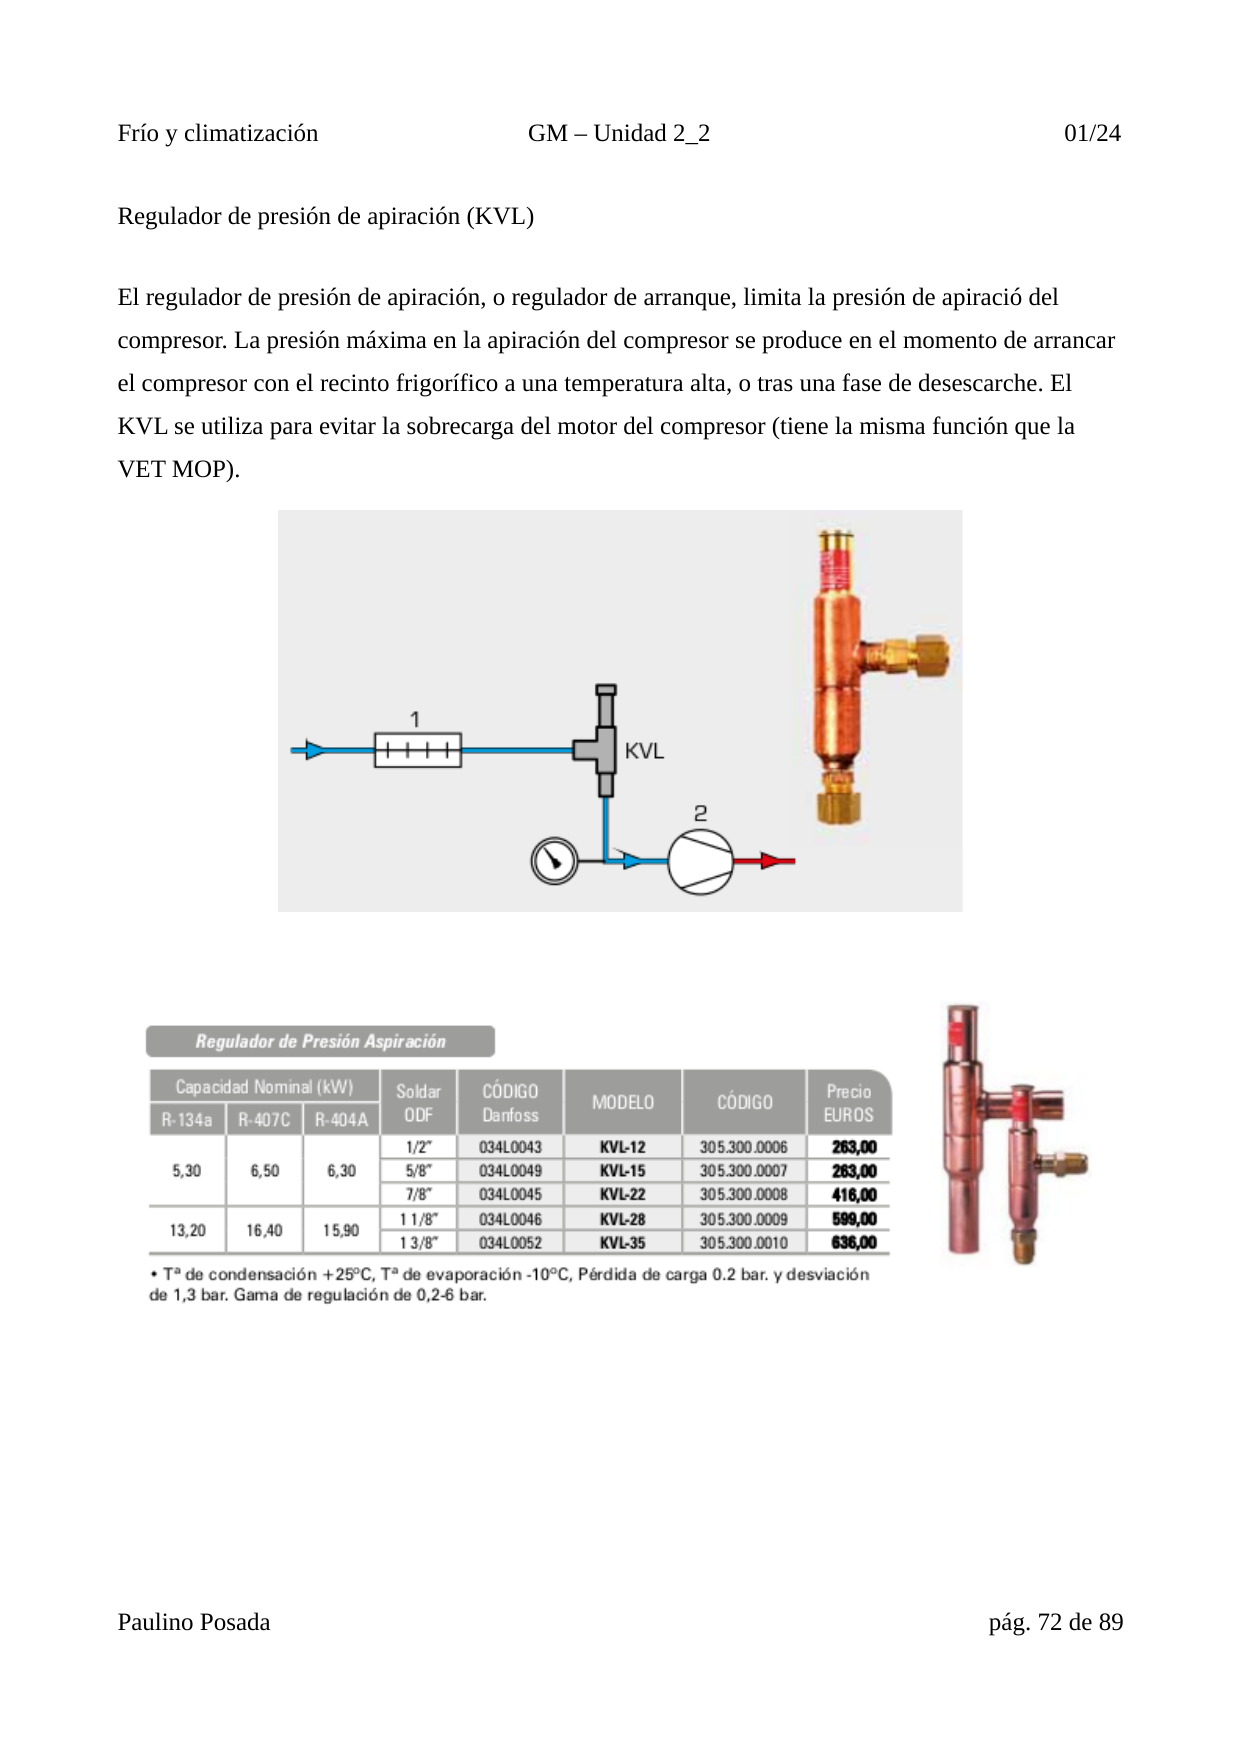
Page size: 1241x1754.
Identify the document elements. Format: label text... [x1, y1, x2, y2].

picture [140, 993, 1100, 1318]
text El regulador de presión de apiración, o regulador de arranque, limita la presión de apiració del compresor. La presión máxima en la apiración del compresor se produce en el momento de arrancar el compresor con el recinto frigorífico a una temperatura alta, o tras una fase de desescarche. El KVL se utiliza para evitar la sobrecarga del motor del compresor (tiene la misma función que la VET MOP). [117, 282, 1123, 483]
picture [278, 510, 963, 912]
text Regulador de presión de apiración (KVL) [117, 201, 1123, 230]
